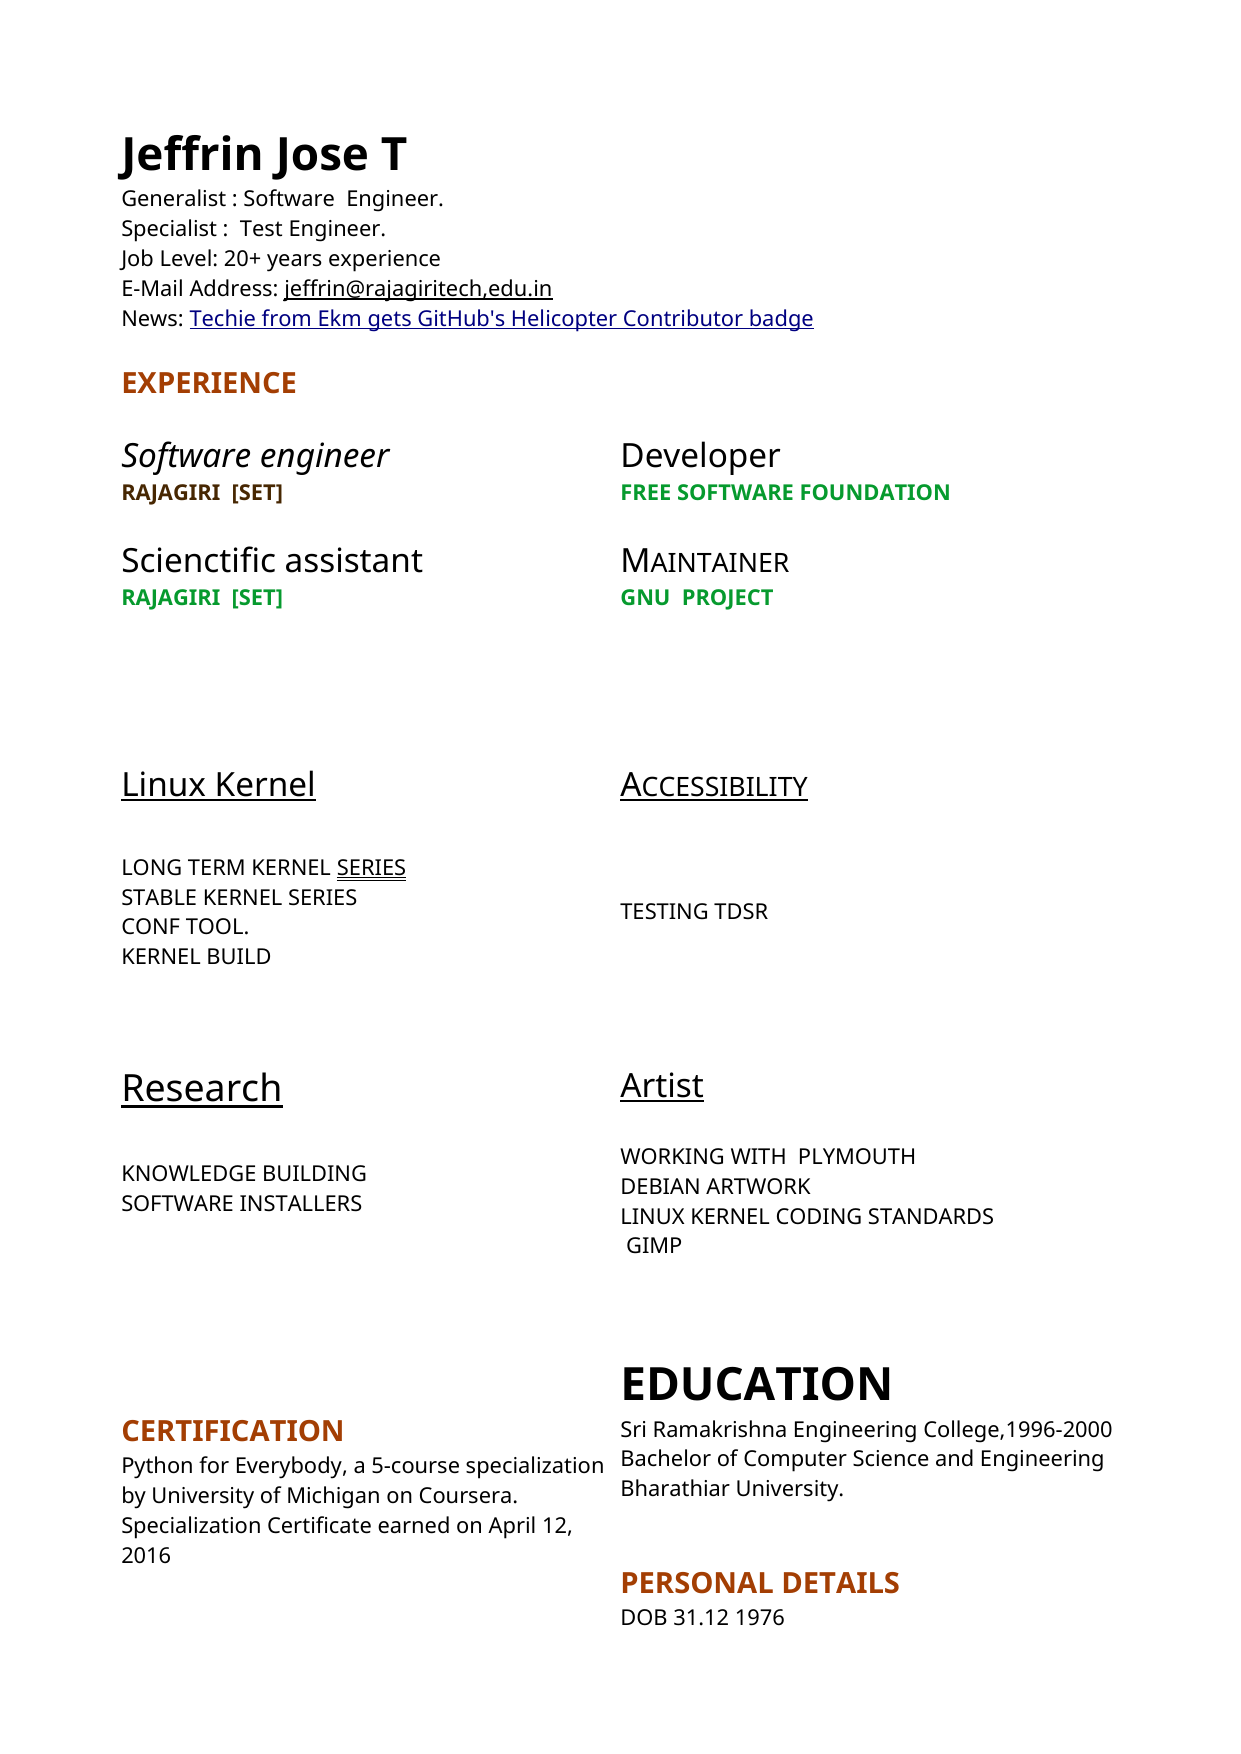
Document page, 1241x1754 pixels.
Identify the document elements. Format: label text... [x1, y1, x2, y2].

text CERTIFICATION [121, 1411, 620, 1450]
text News: Techie from Ekm gets GitHub's Helicopter Contributor badge [121, 303, 1119, 332]
text FREE SOFTWARE FOUNDATION [620, 477, 1119, 507]
text Artist [620, 1062, 1119, 1107]
text Developer [620, 432, 1119, 477]
text SOFTWARE INSTALLERS [121, 1188, 620, 1218]
text Jeffrin Jose T [121, 121, 1119, 183]
text RAJAGIRI [SET] [121, 582, 620, 612]
text GNU PROJECT [620, 582, 1119, 612]
text Linux Kernel [121, 761, 620, 806]
text LINUX KERNEL CODING STANDARDS [620, 1201, 1119, 1231]
text Specialist : Test Engineer. [121, 213, 1119, 243]
text GIMP [620, 1231, 1119, 1260]
text KNOWLEDGE BUILDING [121, 1158, 620, 1188]
text E-Mail Address: jeffrin@rajagiritech,edu.in [121, 273, 1119, 303]
text EDUCATION [620, 1351, 1119, 1413]
text Research [121, 1062, 620, 1113]
text WORKING WITH PLYMOUTH [620, 1141, 1119, 1171]
text CONF TOOL. [121, 911, 620, 941]
text Job Level: 20+ years experience [121, 243, 1119, 273]
text Specialization Certificate earned on April 12, 2016 [121, 1510, 620, 1569]
text EXPERIENCE [121, 362, 1119, 402]
text Sri Ramakrishna Engineering College,1996-2000 [620, 1413, 1119, 1443]
text Python for Everybody, a 5-course specialization by University of Michigan on Coursera. [121, 1450, 620, 1510]
text KERNEL BUILD [121, 941, 620, 971]
text Bharathiar University. [620, 1473, 1119, 1503]
text Accessibility [620, 761, 1119, 806]
text Maintainer [620, 537, 1119, 582]
text DOB 31.12 1976 [620, 1602, 1119, 1632]
text PERSONAL DETAILS [620, 1562, 1119, 1602]
text Scienctific assistant [121, 537, 620, 582]
text LONG TERM KERNEL SERIES [121, 852, 620, 881]
text Software engineer [121, 432, 620, 477]
text TESTING TDSR [620, 896, 1119, 925]
text DEBIAN ARTWORK [620, 1171, 1119, 1201]
text STABLE KERNEL SERIES [121, 881, 620, 911]
text RAJAGIRI [SET] [121, 477, 620, 507]
text Bachelor of Computer Science and Engineering [620, 1443, 1119, 1473]
text ­Generalist : Software Engineer. [121, 183, 1119, 213]
